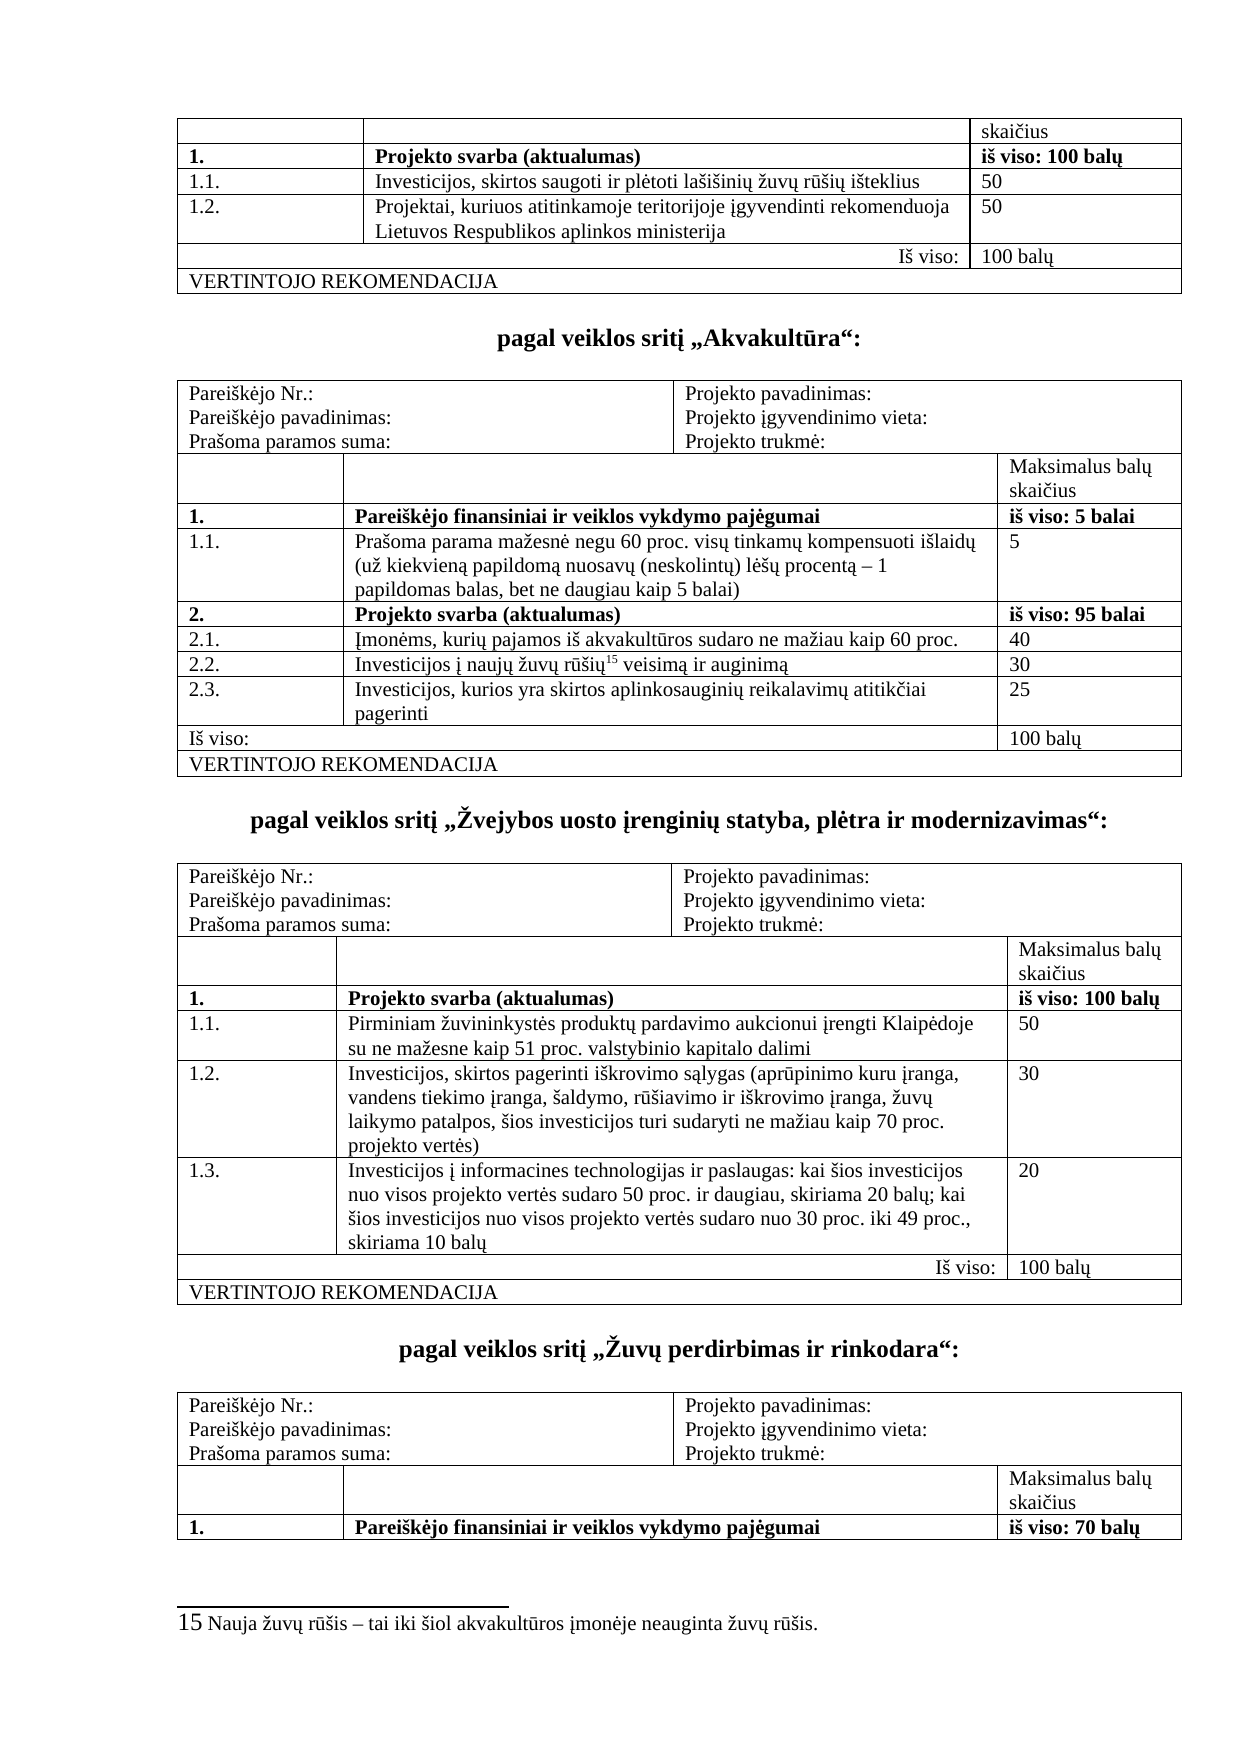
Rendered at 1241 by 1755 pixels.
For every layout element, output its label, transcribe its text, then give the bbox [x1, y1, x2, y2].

table_cell VERTINTOJO REKOMENDACIJA [178, 269, 1181, 293]
table_cell 2.1. [178, 627, 343, 651]
table_cell Investicijos, skirtos saugoti ir plėtoti lašišinių žuvų rūšių išteklius [364, 169, 969, 193]
table_cell Investicijos į naujų žuvų rūšių veisimą ir auginimą [344, 652, 997, 676]
table_cell Investicijos, kurios yra skirtos aplinkosauginių reikalavimų atitikčiai pagerinti [344, 677, 997, 725]
table_cell iš viso: 70 balų [998, 1515, 1181, 1539]
table_cell Pirminiam žuvininkystės produktų pardavimo aukcionui įrengti Klaipėdoje su ne mažesne kaip 51 proc. valstybinio kapitalo dalimi [337, 1011, 1007, 1059]
table_cell 30 [1008, 1061, 1181, 1157]
table_cell 1.1. [178, 529, 343, 601]
table_cell 5 [998, 529, 1181, 601]
table_cell iš viso: 100 balų [1008, 986, 1181, 1010]
text pagal veiklos sritį „Žvejybos uosto įrenginių statyba, plėtra ir modernizavimas“: [177, 805, 1181, 834]
table_cell [178, 119, 363, 143]
table_header Pareiškėjo Nr.: Pareiškėjo pavadinimas: Prašoma paramos suma: [178, 381, 673, 453]
table_cell [344, 1466, 997, 1514]
table_cell Maksimalus balų skaičius [998, 454, 1181, 502]
table_cell 1. [178, 986, 336, 1010]
table_header Pareiškėjo Nr.: Pareiškėjo pavadinimas: Prašoma paramos suma: [178, 1393, 673, 1465]
table_cell Investicijos į informacines technologijas ir paslaugas: kai šios investicijos nuo visos projekto vertės sudaro 50 proc. ir daugiau, skiriama 20 balų; kai šios investicijos nuo visos projekto vertės sudaro nuo 30 proc. iki 49 proc., skiriama 10 balų [337, 1158, 1007, 1254]
table_cell 20 [1008, 1158, 1181, 1254]
table_cell 50 [1008, 1011, 1181, 1059]
table_cell 1.3. [178, 1158, 336, 1254]
table_cell Projekto svarba (aktualumas) [337, 986, 1007, 1010]
text pagal veiklos sritį „Žuvų perdirbimas ir rinkodara“: [177, 1334, 1181, 1363]
table_cell Iš viso: [178, 244, 969, 268]
table_cell 2. [178, 602, 343, 626]
table_cell VERTINTOJO REKOMENDACIJA [178, 751, 1181, 776]
table_cell 25 [998, 677, 1181, 725]
table_cell 2.2. [178, 652, 343, 676]
table_cell 1.2. [178, 1061, 336, 1157]
table_cell 1. [178, 144, 363, 168]
text pagal veiklos sritį „Akvakultūra“: [177, 323, 1181, 351]
table_cell [178, 454, 343, 502]
table_header Projekto pavadinimas: Projekto įgyvendinimo vieta: Projekto trukmė: [674, 381, 1181, 453]
table_cell Pareiškėjo finansiniai ir veiklos vykdymo pajėgumai [344, 504, 997, 528]
table_cell 1.1. [178, 1011, 336, 1059]
table_cell 40 [998, 627, 1181, 651]
table_cell 1. [178, 1515, 343, 1539]
table_cell Iš viso: [178, 1255, 1007, 1279]
table_cell 1. [178, 504, 343, 528]
table_cell [337, 937, 1007, 985]
table_cell skaičius [971, 119, 1181, 143]
table_cell VERTINTOJO REKOMENDACIJA [178, 1280, 1181, 1304]
table_cell Maksimalus balų skaičius [998, 1466, 1181, 1514]
table_cell 1.2. [178, 195, 363, 243]
table_cell 30 [998, 652, 1181, 676]
table_cell [364, 119, 969, 143]
table_cell 100 balų [998, 726, 1181, 750]
table_cell Prašoma parama mažesnė negu 60 proc. visų tinkamų kompensuoti išlaidų (už kiekvieną papildomą nuosavų (neskolintų) lėšų procentą – 1 papildomas balas, bet ne daugiau kaip 5 balai) [344, 529, 997, 601]
table_cell [178, 937, 336, 985]
table_cell 50 [971, 195, 1181, 243]
table_cell [178, 1466, 343, 1514]
table_cell 2.3. [178, 677, 343, 725]
table_cell 50 [971, 169, 1181, 193]
table_cell [344, 454, 997, 502]
table_cell Įmonėms, kurių pajamos iš akvakultūros sudaro ne mažiau kaip 60 proc. [344, 627, 997, 651]
table_cell 1.1. [178, 169, 363, 193]
table_cell 100 balų [971, 244, 1181, 268]
table_cell Projekto svarba (aktualumas) [364, 144, 969, 168]
table_cell Maksimalus balų skaičius [1008, 937, 1181, 985]
table_cell Projekto svarba (aktualumas) [344, 602, 997, 626]
table_cell iš viso: 95 balai [998, 602, 1181, 626]
table_header Projekto pavadinimas: Projekto įgyvendinimo vieta: Projekto trukmė: [674, 1393, 1181, 1465]
table_cell iš viso: 100 balų [971, 144, 1181, 168]
table_cell Investicijos, skirtos pagerinti iškrovimo sąlygas (aprūpinimo kuru įranga, vandens tiekimo įranga, šaldymo, rūšiavimo ir iškrovimo įranga, žuvų laikymo patalpos, šios investicijos turi sudaryti ne mažiau kaip 70 proc. projekto vertės) [337, 1061, 1007, 1157]
table_header Projekto pavadinimas: Projekto įgyvendinimo vieta: Projekto trukmė: [672, 864, 1181, 936]
table_cell iš viso: 5 balai [998, 504, 1181, 528]
table_cell 100 balų [1008, 1255, 1181, 1279]
table_header Pareiškėjo Nr.: Pareiškėjo pavadinimas: Prašoma paramos suma: [178, 864, 671, 936]
table_cell Pareiškėjo finansiniai ir veiklos vykdymo pajėgumai [344, 1515, 997, 1539]
table_cell Iš viso: [178, 726, 997, 750]
table_cell Projektai, kuriuos atitinkamoje teritorijoje įgyvendinti rekomenduoja Lietuvos Respublikos aplinkos ministerija [364, 195, 969, 243]
